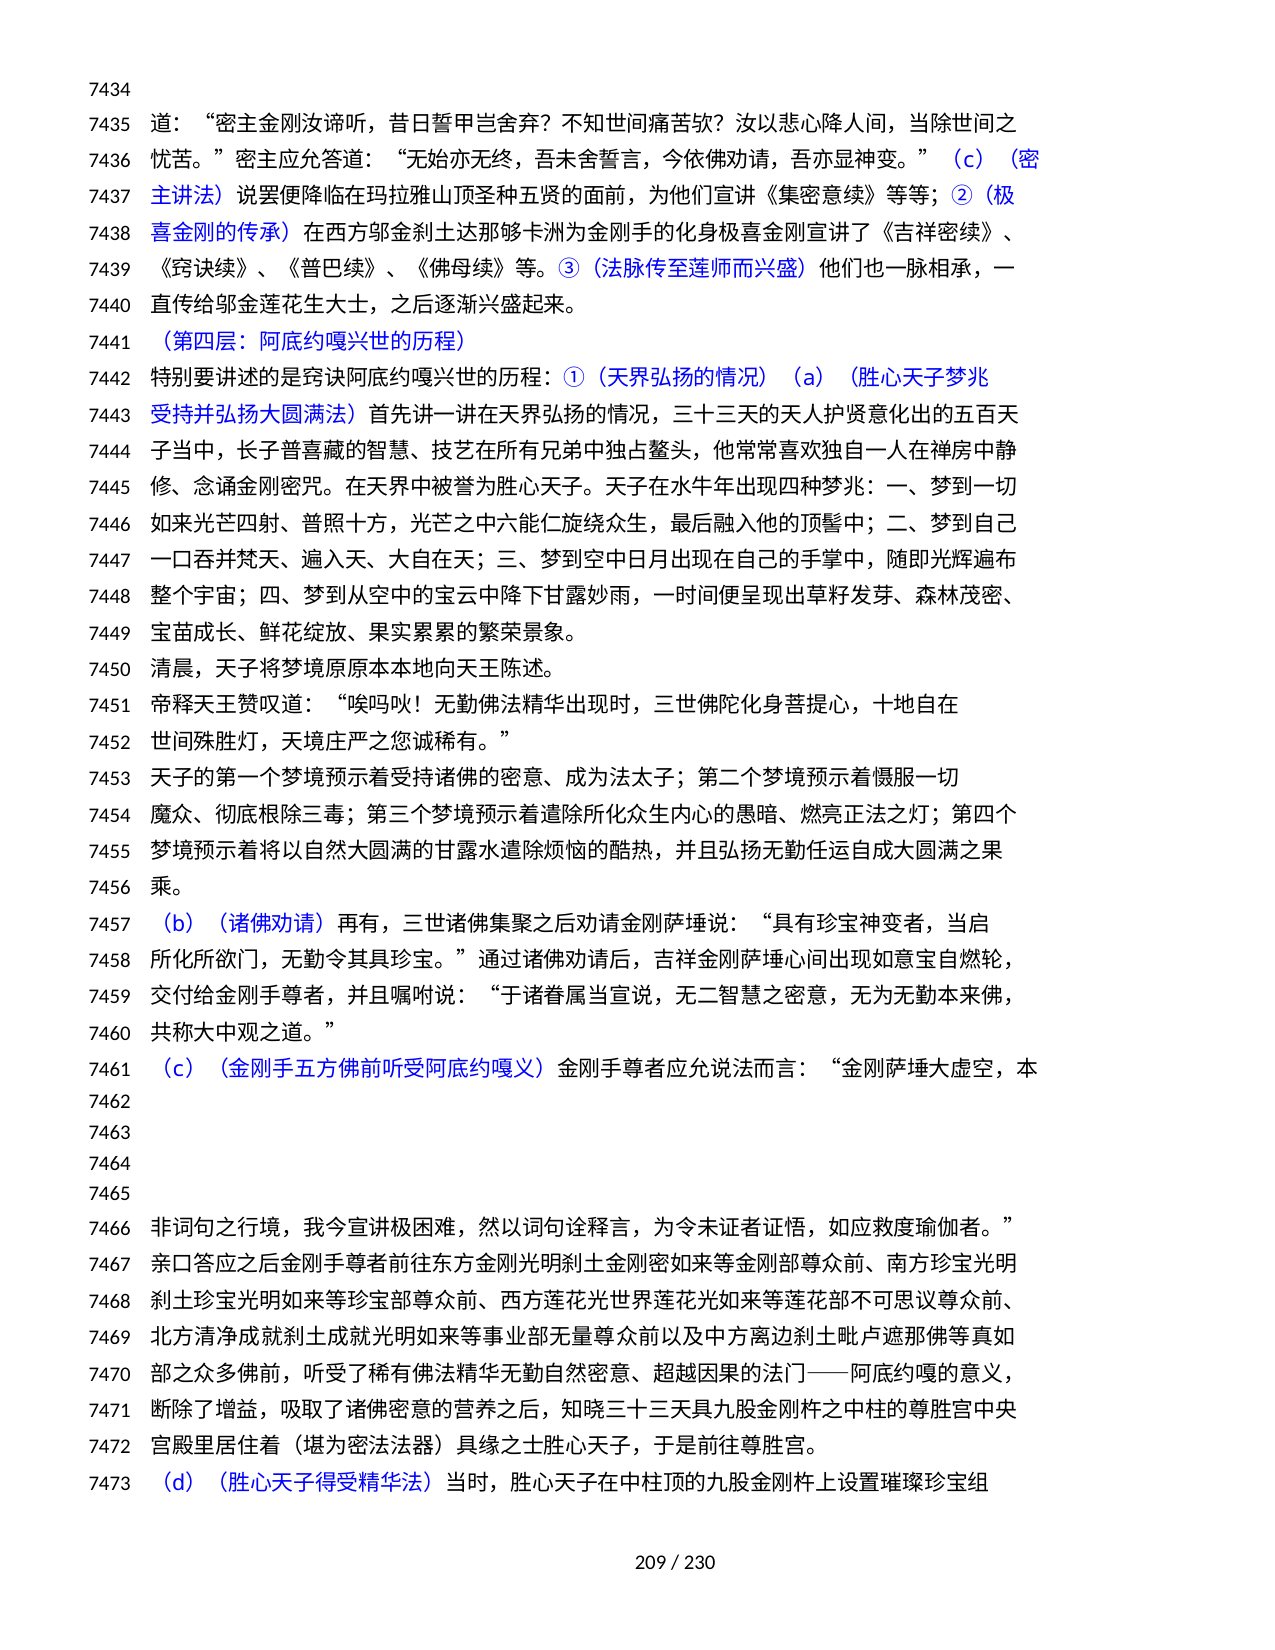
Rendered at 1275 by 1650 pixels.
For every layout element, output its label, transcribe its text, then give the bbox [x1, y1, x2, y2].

text 所化所欲门，无勤令其具珍宝。”通过诸佛劝请后，吉祥金刚萨埵心间出现如意宝自燃轮， [150, 942, 1200, 974]
text 子当中，长子普喜藏的智慧、技艺在所有兄弟中独占鳌头，他常常喜欢独自一人在禅房中静 [150, 433, 1200, 465]
text 整个宇宙；四、梦到从空中的宝云中降下甘露妙雨，一时间便呈现出草籽发芽、森林茂密、 [150, 578, 1200, 610]
text 帝释天王赞叹道：“唉吗吙！无勤佛法精华出现时，三世佛陀化身菩提心，十地自在 [150, 687, 1200, 719]
text 清晨，天子将梦境原原本本地向天王陈述。 [150, 651, 1200, 683]
text （d）（胜心天子得受精华法）当时，胜心天子在中柱顶的九股金刚杵上设置璀璨珍宝组 [150, 1464, 1200, 1496]
text 直传给邬金莲花生大士，之后逐渐兴盛起来。 [150, 287, 1200, 319]
text 魔众、彻底根除三毒；第三个梦境预示着遣除所化众生内心的愚暗、燃亮正法之灯；第四个 [150, 797, 1200, 828]
text 喜金刚的传承）在西方邬金刹土达那够卡洲为金刚手的化身极喜金刚宣讲了《吉祥密续》、 [150, 215, 1200, 246]
text 一口吞并梵天、遍入天、大自在天；三、梦到空中日月出现在自己的手掌中，随即光辉遍布 [150, 542, 1200, 574]
text 道：“密主金刚汝谛听，昔日誓甲岂舍弃？不知世间痛苦欤？汝以悲心降人间，当除世间之 [150, 106, 1200, 137]
text 《窍诀续》、《普巴续》、《佛母续》等。③（法脉传至莲师而兴盛）他们也一脉相承，一 [150, 251, 1200, 283]
text 梦境预示着将以自然大圆满的甘露水遣除烦恼的酷热，并且弘扬无勤任运自成大圆满之果 [150, 833, 1200, 864]
text 断除了增益，吸取了诸佛密意的营养之后，知晓三十三天具九股金刚杵之中柱的尊胜宫中央 [150, 1392, 1200, 1423]
text 主讲法）说罢便降临在玛拉雅山顶圣种五贤的面前，为他们宣讲《集密意续》等等；②（极 [150, 178, 1200, 210]
text 特别要讲述的是窍诀阿底约嘎兴世的历程：①（天界弘扬的情况）（a）（胜心天子梦兆 [150, 360, 1200, 392]
text 北方清净成就刹土成就光明如来等事业部无量尊众前以及中方离边刹土毗卢遮那佛等真如 [150, 1319, 1200, 1351]
text 世间殊胜灯，天境庄严之您诚稀有。” [150, 724, 1200, 756]
text （第四层：阿底约嘎兴世的历程） [150, 324, 1200, 356]
text 共称大中观之道。” [150, 1015, 1200, 1046]
text 刹土珍宝光明如来等珍宝部尊众前、西方莲花光世界莲花光如来等莲花部不可思议尊众前、 [150, 1283, 1200, 1314]
text 亲口答应之后金刚手尊者前往东方金刚光明刹土金刚密如来等金刚部尊众前、南方珍宝光明 [150, 1246, 1200, 1278]
text 交付给金刚手尊者，并且嘱咐说：“于诸眷属当宣说，无二智慧之密意，无为无勤本来佛， [150, 978, 1200, 1010]
text 宫殿里居住着（堪为密法法器）具缘之士胜心天子，于是前往尊胜宫。 [150, 1428, 1200, 1460]
text 如来光芒四射、普照十方，光芒之中六能仁旋绕众生，最后融入他的顶髻中；二、梦到自己 [150, 506, 1200, 537]
text 部之众多佛前，听受了稀有佛法精华无勤自然密意、超越因果的法门——阿底约嘎的意义， [150, 1356, 1200, 1387]
text （c）（金刚手五方佛前听受阿底约嘎义）金刚手尊者应允说法而言：“金刚萨埵大虚空，本 [150, 1051, 1200, 1083]
text 修、念诵金刚密咒。在天界中被誉为胜心天子。天子在水牛年出现四种梦兆：一、梦到一切 [150, 469, 1200, 501]
text 天子的第一个梦境预示着受持诸佛的密意、成为法太子；第二个梦境预示着慑服一切 [150, 760, 1200, 792]
text 乘。 [150, 869, 1200, 901]
text 忧苦。”密主应允答道：“无始亦无终，吾未舍誓言，今依佛劝请，吾亦显神变。”（c）（密 [150, 142, 1200, 174]
text （b）（诸佛劝请）再有，三世诸佛集聚之后劝请金刚萨埵说：“具有珍宝神变者，当启 [150, 906, 1200, 937]
text 宝苗成长、鲜花绽放、果实累累的繁荣景象。 [150, 615, 1200, 646]
text 受持并弘扬大圆满法）首先讲一讲在天界弘扬的情况，三十三天的天人护贤意化出的五百天 [150, 397, 1200, 428]
text 非词句之行境，我今宣讲极困难，然以词句诠释言，为令未证者证悟，如应救度瑜伽者。” [150, 1210, 1200, 1242]
